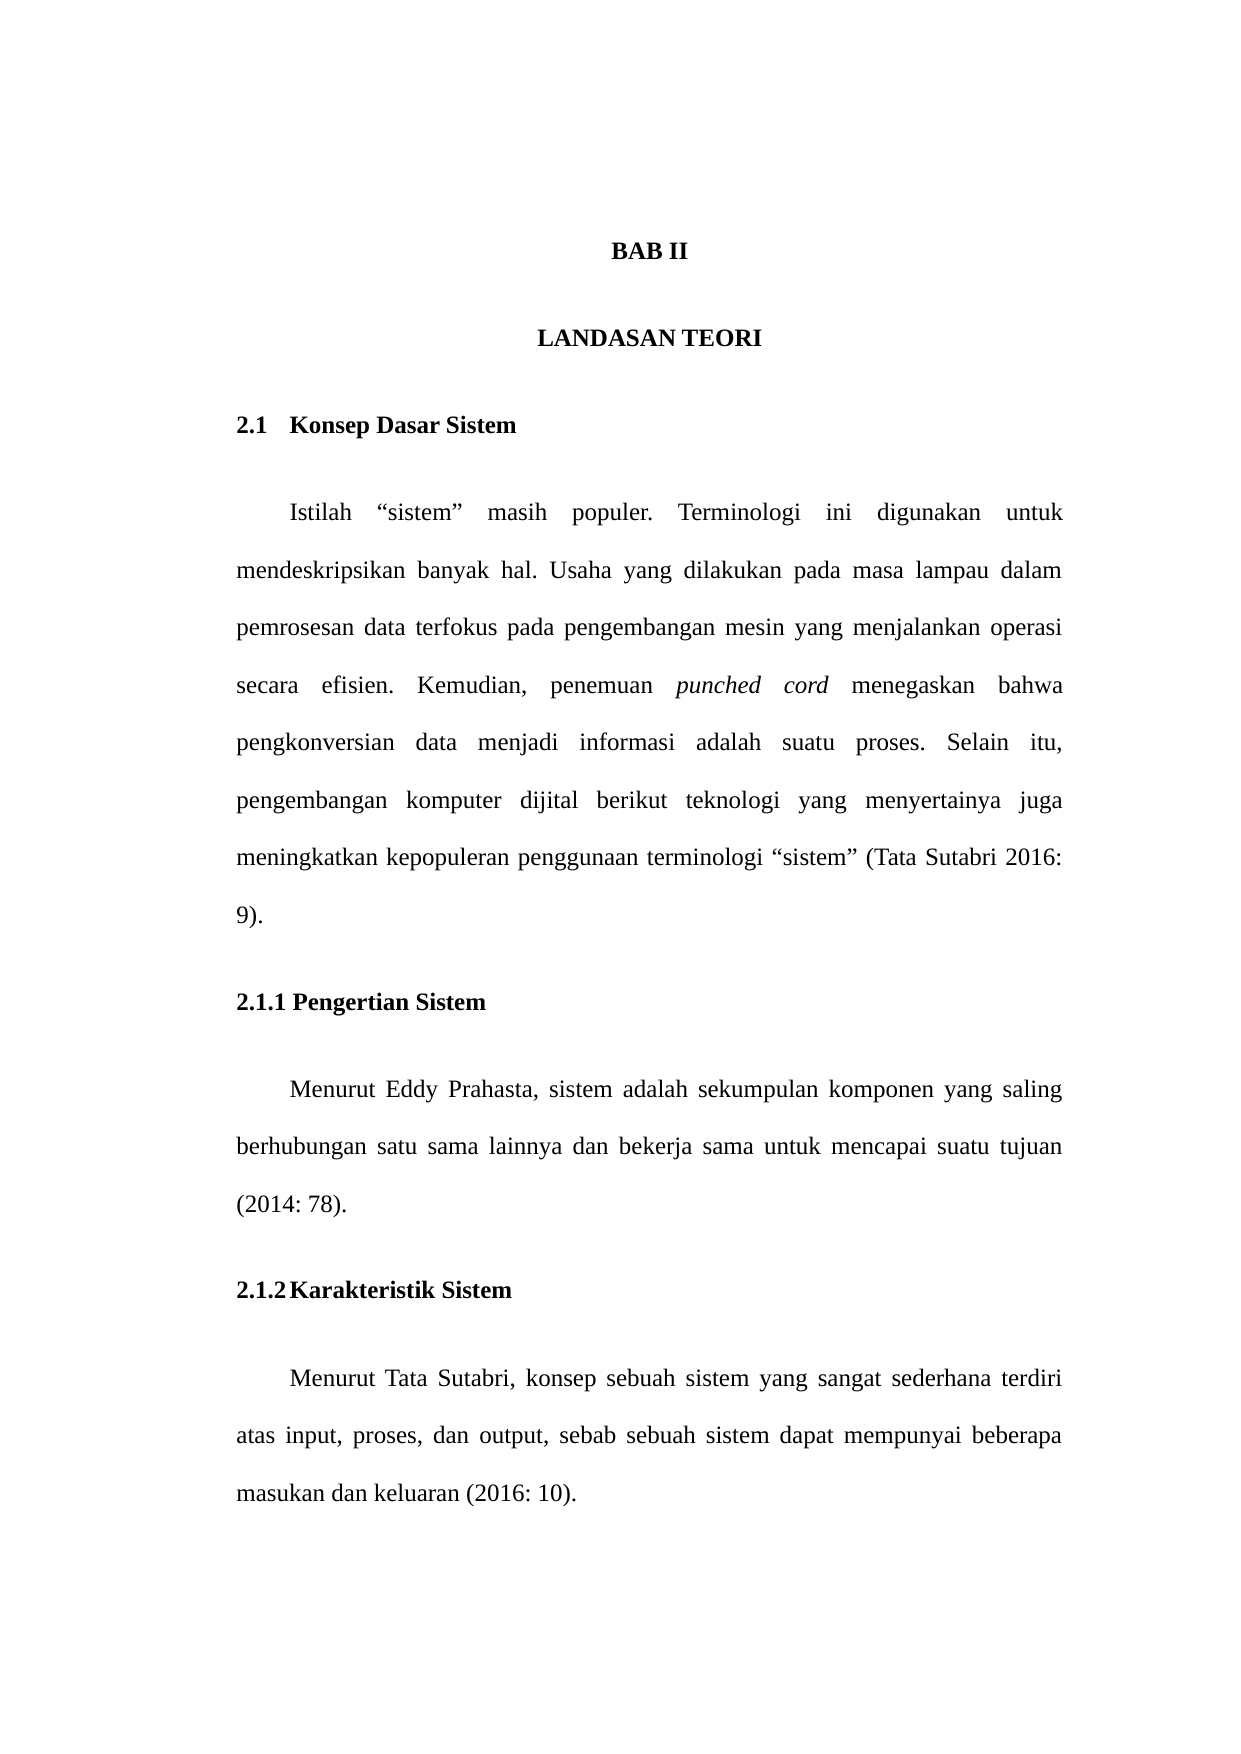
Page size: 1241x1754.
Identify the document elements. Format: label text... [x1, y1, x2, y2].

subtitle BAB II [236, 236, 1063, 265]
subtitle 2.1 Konsep Dasar Sistem [236, 410, 1063, 439]
text Istilah “sistem” masih populer. Terminologi ini digunakan untuk mendeskripsikan banyak hal. Usaha yang dilakukan pada masa lampau dalam pemrosesan data terfokus pada pengembangan mesin yang menjalankan operasi secara efisien. Kemudian, penemuan punched cord menegaskan bahwa pengkonversian data menjadi informasi adalah suatu proses. Selain itu, pengembangan komputer dijital berikut teknologi yang menyertainya juga meningkatkan kepopuleran penggunaan terminologi “sistem” (Tata Sutabri 2016: 9). [236, 497, 1063, 928]
text Menurut Eddy Prahasta, sistem adalah sekumpulan komponen yang saling berhubungan satu sama lainnya dan bekerja sama untuk mencapai suatu tujuan (2014: 78). [236, 1074, 1063, 1217]
subtitle LANDASAN TEORI [236, 323, 1063, 352]
subtitle 2.1.1 Pengertian Sistem [236, 987, 1063, 1015]
text Menurut Tata Sutabri, konsep sebuah sistem yang sangat sederhana terdiri atas input, proses, dan output, sebab sebuah sistem dapat mempunyai beberapa masukan dan keluaran (2016: 10). [236, 1363, 1063, 1506]
subtitle 2.1.2 Karakteristik Sistem [236, 1276, 1063, 1304]
